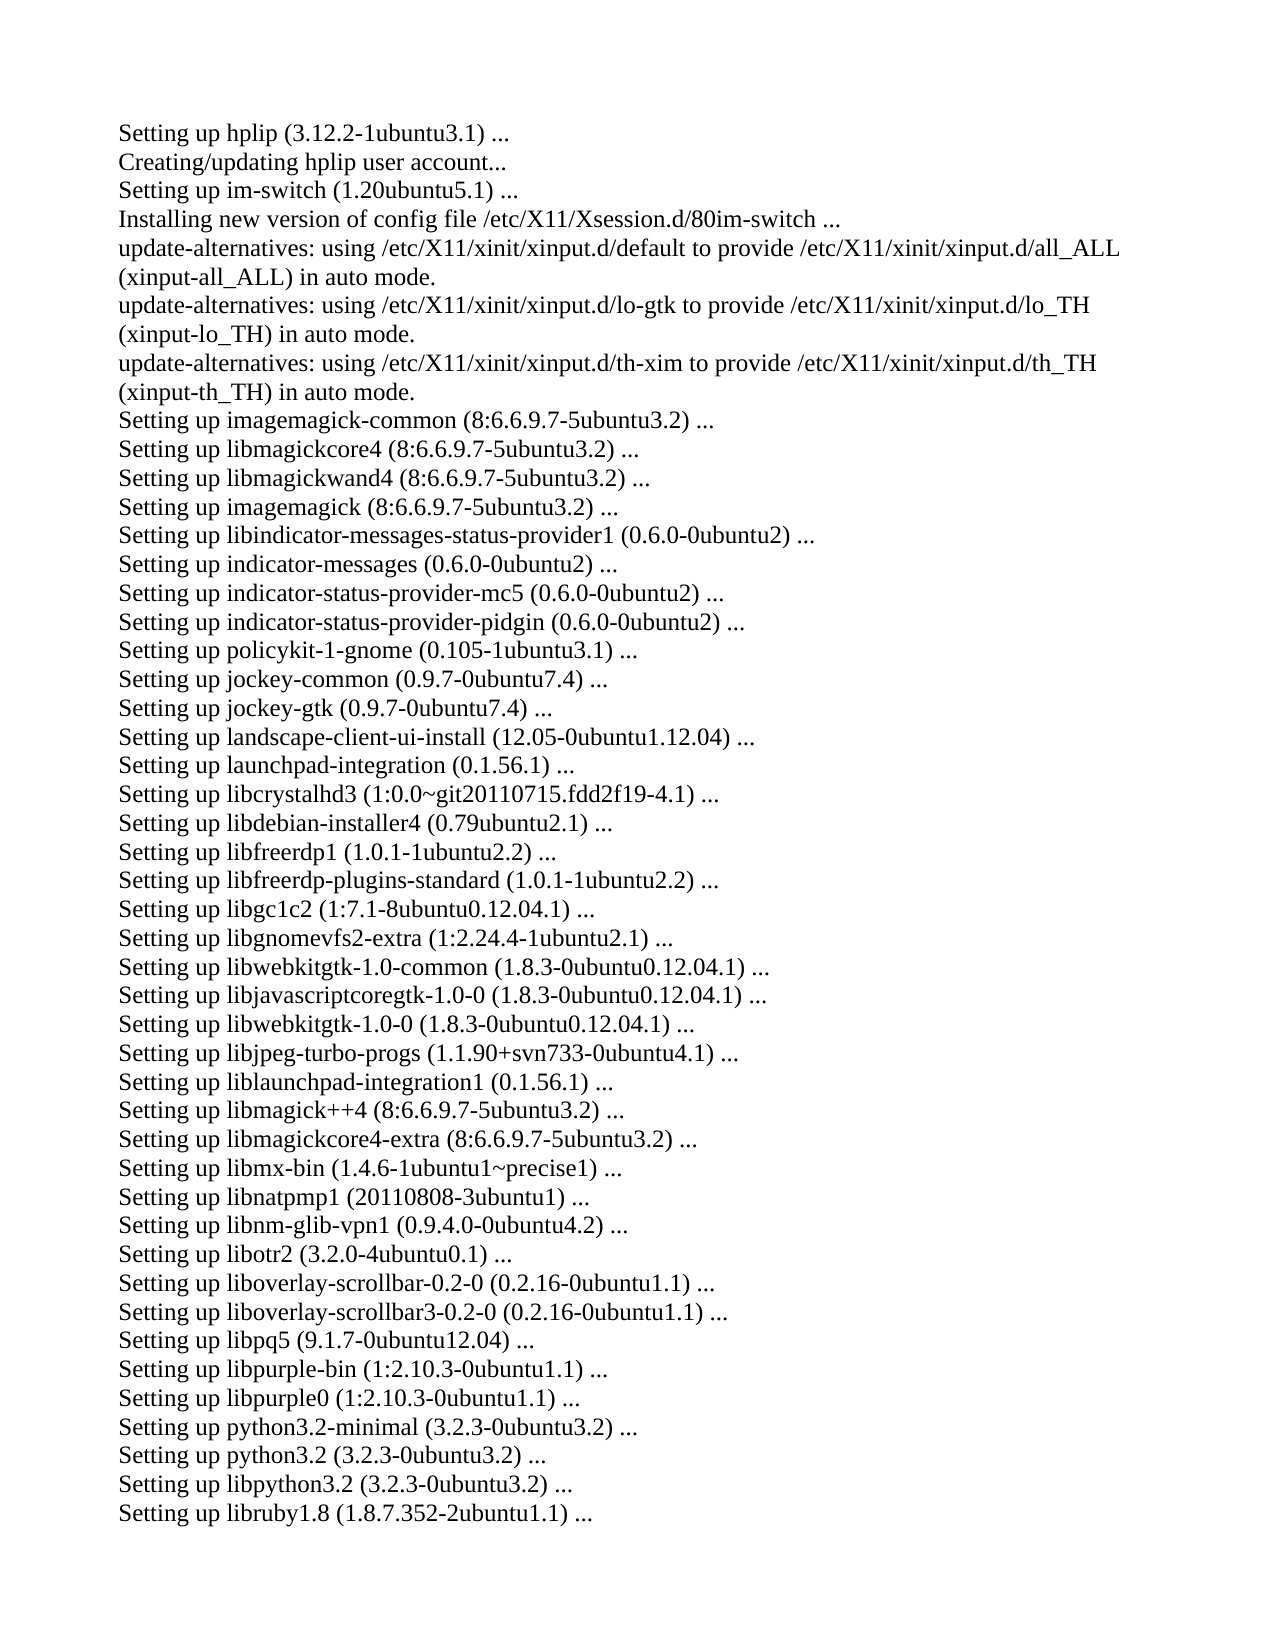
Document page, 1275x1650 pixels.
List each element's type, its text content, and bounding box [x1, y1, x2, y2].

text Setting up imagemagick (8:6.6.9.7-5ubuntu3.2) ... [118, 492, 1157, 521]
text Installing new version of config file /etc/X11/Xsession.d/80im-switch ... [118, 204, 1157, 233]
text Setting up libmx-bin (1.4.6-1ubuntu1~precise1) ... [118, 1153, 1157, 1182]
text Setting up libdebian-installer4 (0.79ubuntu2.1) ... [118, 808, 1157, 837]
text Setting up libwebkitgtk-1.0-common (1.8.3-0ubuntu0.12.04.1) ... [118, 952, 1157, 981]
text Setting up libotr2 (3.2.0-4ubuntu0.1) ... [118, 1239, 1157, 1268]
text Setting up libruby1.8 (1.8.7.352-2ubuntu1.1) ... [118, 1498, 1157, 1527]
text Creating/updating hplip user account... [118, 147, 1157, 176]
text Setting up libcrystalhd3 (1:0.0~git20110715.fdd2f19-4.1) ... [118, 779, 1157, 808]
text Setting up python3.2 (3.2.3-0ubuntu3.2) ... [118, 1441, 1157, 1469]
text Setting up libgnomevfs2-extra (1:2.24.4-1ubuntu2.1) ... [118, 923, 1157, 952]
text Setting up libgc1c2 (1:7.1-8ubuntu0.12.04.1) ... [118, 894, 1157, 923]
text Setting up libnatpmp1 (20110808-3ubuntu1) ... [118, 1182, 1157, 1211]
text Setting up libpurple0 (1:2.10.3-0ubuntu1.1) ... [118, 1383, 1157, 1412]
text Setting up libpython3.2 (3.2.3-0ubuntu3.2) ... [118, 1469, 1157, 1498]
text Setting up libmagickwand4 (8:6.6.9.7-5ubuntu3.2) ... [118, 463, 1157, 492]
text Setting up libpurple-bin (1:2.10.3-0ubuntu1.1) ... [118, 1354, 1157, 1383]
text Setting up launchpad-integration (0.1.56.1) ... [118, 751, 1157, 779]
text Setting up policykit-1-gnome (0.105-1ubuntu3.1) ... [118, 636, 1157, 664]
text Setting up indicator-status-provider-mc5 (0.6.0-0ubuntu2) ... [118, 578, 1157, 607]
text Setting up libmagickcore4 (8:6.6.9.7-5ubuntu3.2) ... [118, 434, 1157, 463]
text Setting up libjavascriptcoregtk-1.0-0 (1.8.3-0ubuntu0.12.04.1) ... [118, 981, 1157, 1009]
text Setting up libmagick++4 (8:6.6.9.7-5ubuntu3.2) ... [118, 1096, 1157, 1124]
text update-alternatives: using /etc/X11/xinit/xinput.d/default to provide /etc/X11/xinit/xinput.d/all_ALL (xinput-all_ALL) in auto mode. [118, 233, 1157, 291]
text Setting up jockey-gtk (0.9.7-0ubuntu7.4) ... [118, 693, 1157, 722]
text Setting up liboverlay-scrollbar-0.2-0 (0.2.16-0ubuntu1.1) ... [118, 1268, 1157, 1297]
text Setting up python3.2-minimal (3.2.3-0ubuntu3.2) ... [118, 1412, 1157, 1441]
text Setting up hplip (3.12.2-1ubuntu3.1) ... [118, 118, 1157, 147]
text Setting up libindicator-messages-status-provider1 (0.6.0-0ubuntu2) ... [118, 521, 1157, 549]
text Setting up indicator-messages (0.6.0-0ubuntu2) ... [118, 549, 1157, 578]
text Setting up libnm-glib-vpn1 (0.9.4.0-0ubuntu4.2) ... [118, 1211, 1157, 1239]
text Setting up im-switch (1.20ubuntu5.1) ... [118, 176, 1157, 204]
text Setting up libfreerdp1 (1.0.1-1ubuntu2.2) ... [118, 837, 1157, 866]
text Setting up libpq5 (9.1.7-0ubuntu12.04) ... [118, 1326, 1157, 1354]
text Setting up landscape-client-ui-install (12.05-0ubuntu1.12.04) ... [118, 722, 1157, 751]
text Setting up liboverlay-scrollbar3-0.2-0 (0.2.16-0ubuntu1.1) ... [118, 1297, 1157, 1326]
text Setting up libfreerdp-plugins-standard (1.0.1-1ubuntu2.2) ... [118, 866, 1157, 894]
text Setting up libwebkitgtk-1.0-0 (1.8.3-0ubuntu0.12.04.1) ... [118, 1009, 1157, 1038]
text update-alternatives: using /etc/X11/xinit/xinput.d/th-xim to provide /etc/X11/xinit/xinput.d/th_TH (xinput-th_TH) in auto mode. [118, 348, 1157, 406]
text Setting up jockey-common (0.9.7-0ubuntu7.4) ... [118, 664, 1157, 693]
text Setting up libjpeg-turbo-progs (1.1.90+svn733-0ubuntu4.1) ... [118, 1038, 1157, 1067]
text Setting up liblaunchpad-integration1 (0.1.56.1) ... [118, 1067, 1157, 1096]
text Setting up indicator-status-provider-pidgin (0.6.0-0ubuntu2) ... [118, 607, 1157, 636]
text update-alternatives: using /etc/X11/xinit/xinput.d/lo-gtk to provide /etc/X11/xinit/xinput.d/lo_TH (xinput-lo_TH) in auto mode. [118, 291, 1157, 348]
text Setting up libmagickcore4-extra (8:6.6.9.7-5ubuntu3.2) ... [118, 1124, 1157, 1153]
text Setting up imagemagick-common (8:6.6.9.7-5ubuntu3.2) ... [118, 406, 1157, 434]
